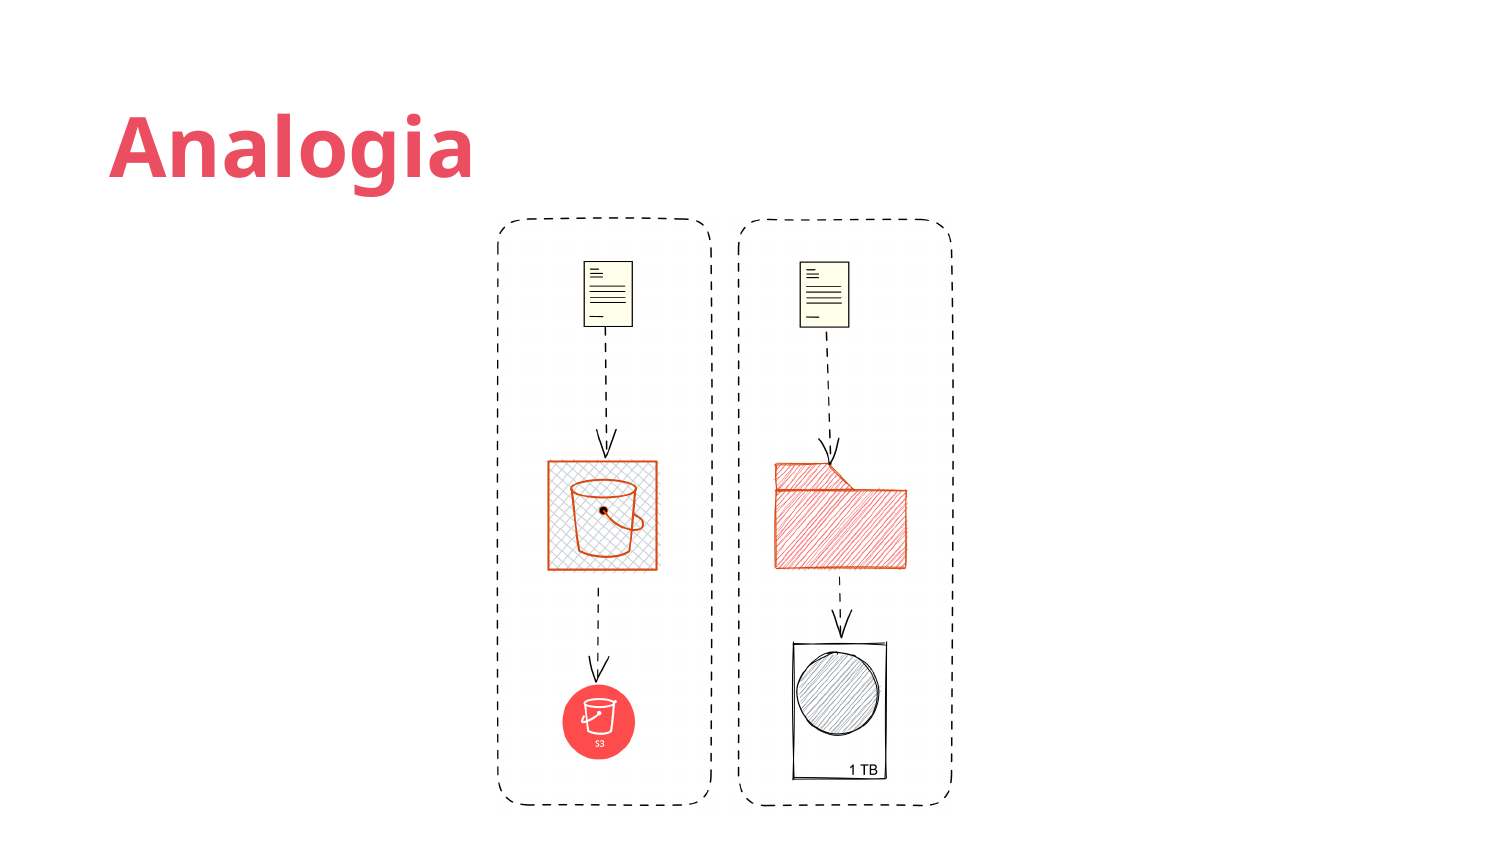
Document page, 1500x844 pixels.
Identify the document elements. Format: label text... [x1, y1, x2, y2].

picture [488, 210, 961, 815]
text_box Analogia [94, 62, 1405, 211]
